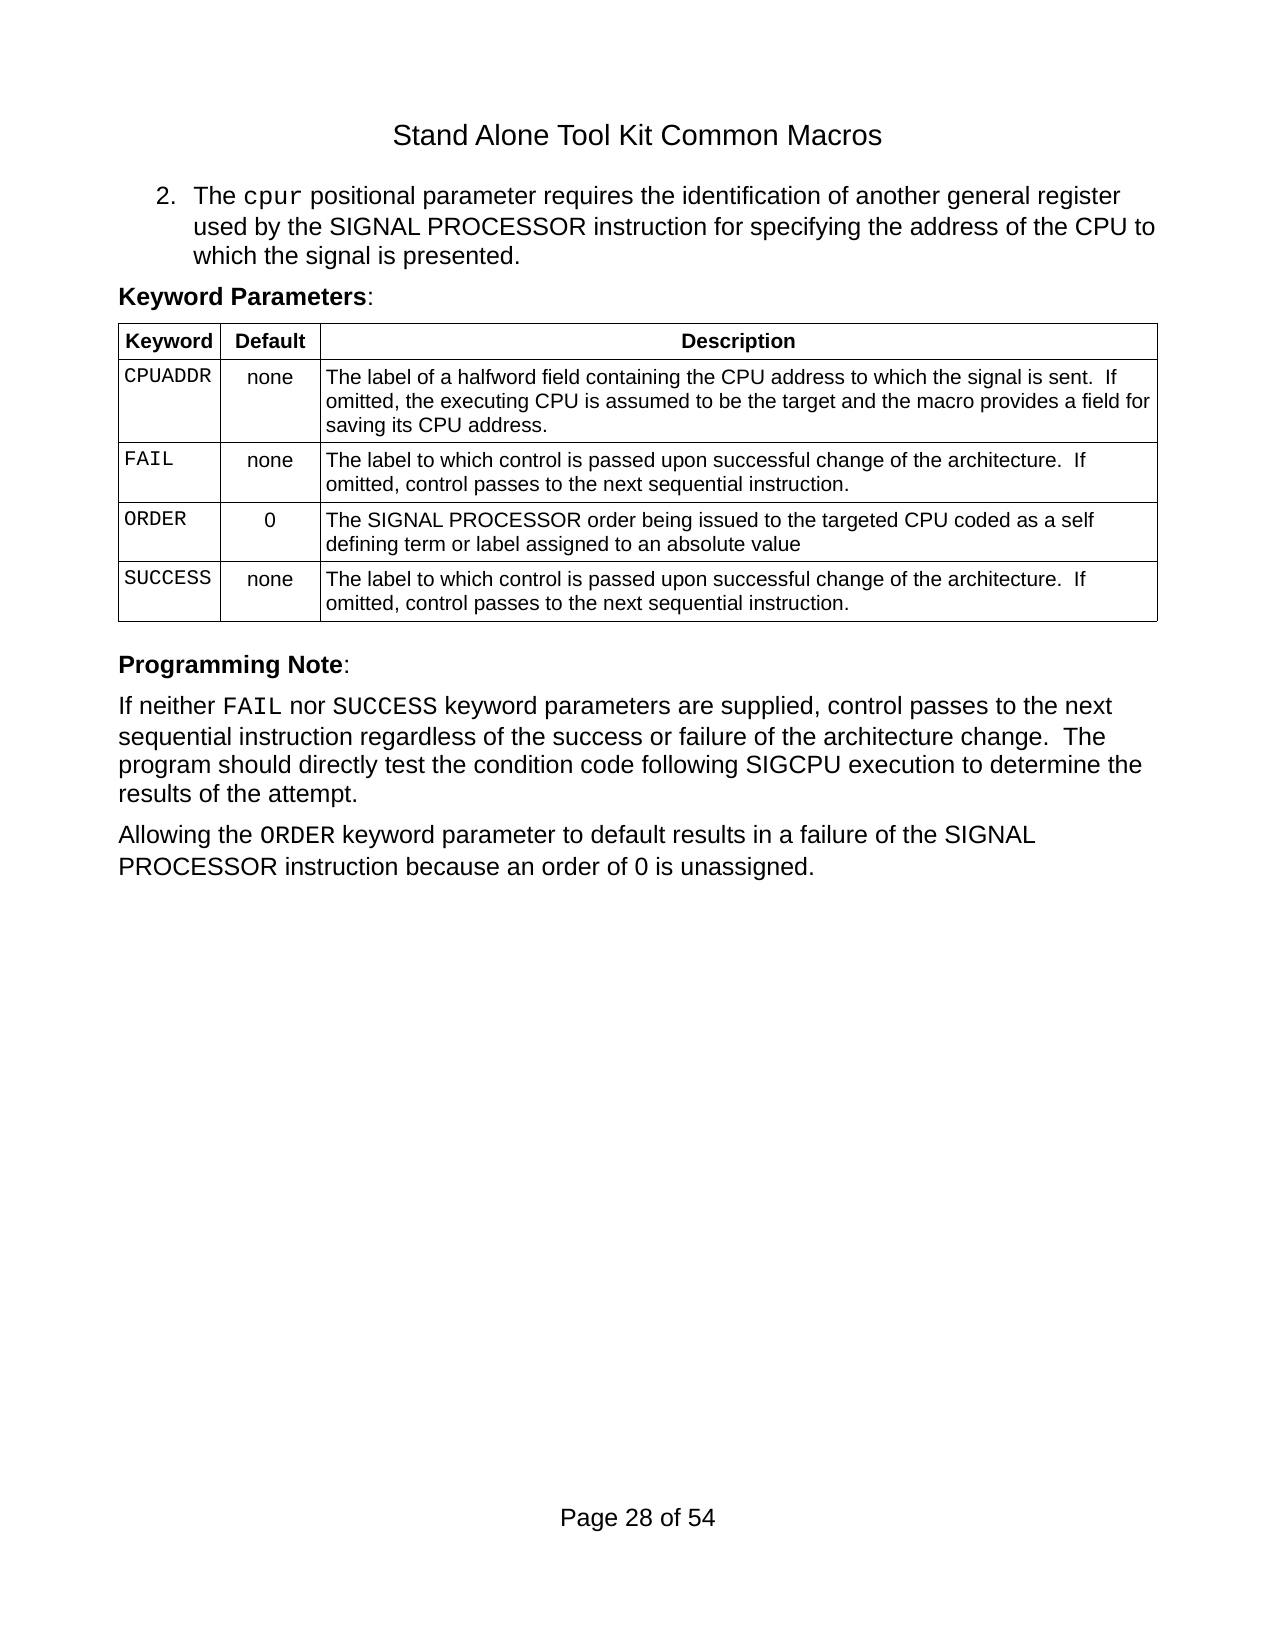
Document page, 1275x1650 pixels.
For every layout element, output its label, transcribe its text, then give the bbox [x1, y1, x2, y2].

text Keyword Parameters: [118, 282, 1157, 311]
table_cell The label of a halfword field containing the CPU address to which the signal is sent. If omitted, the executing CPU is assumed to be the target and the macro provides a field for saving its CPU address. [321, 360, 1157, 442]
text Allowing the ORDER keyword parameter to default results in a failure of the SIGNAL PROCESSOR instruction because an order of 0 is unassigned. [118, 821, 1157, 880]
table_cell The SIGNAL PROCESSOR order being issued to the targeted CPU coded as a self defining term or label assigned to an absolute value [321, 503, 1157, 561]
table_cell none [221, 443, 320, 502]
table_cell none [221, 360, 320, 442]
table_cell The label to which control is passed upon successful change of the architecture. If omitted, control passes to the next sequential instruction. [321, 443, 1157, 502]
table_cell FAIL [119, 443, 220, 502]
table_header Default [221, 324, 320, 359]
text If neither FAIL nor SUCCESS keyword parameters are supplied, control passes to the next sequential instruction regardless of the success or failure of the architecture change. The program should directly test the condition code following SIGCPU execution to determine the results of the attempt. [118, 691, 1157, 808]
table_cell 0 [221, 503, 320, 561]
table_cell SUCCESS [119, 562, 220, 621]
table_header Keyword [119, 324, 220, 359]
table_cell none [221, 562, 320, 621]
table_cell ORDER [119, 503, 220, 561]
list The cpur positional parameter requires the identification of another general register used by the SIGNAL PROCESSOR instruction for specifying the address of the CPU to which the signal is presented. [156, 181, 1157, 269]
table_header Description [321, 324, 1157, 359]
table_cell The label to which control is passed upon successful change of the architecture. If omitted, control passes to the next sequential instruction. [321, 562, 1157, 621]
table_cell CPUADDR [119, 360, 220, 442]
text Programming Note: [118, 649, 1157, 678]
